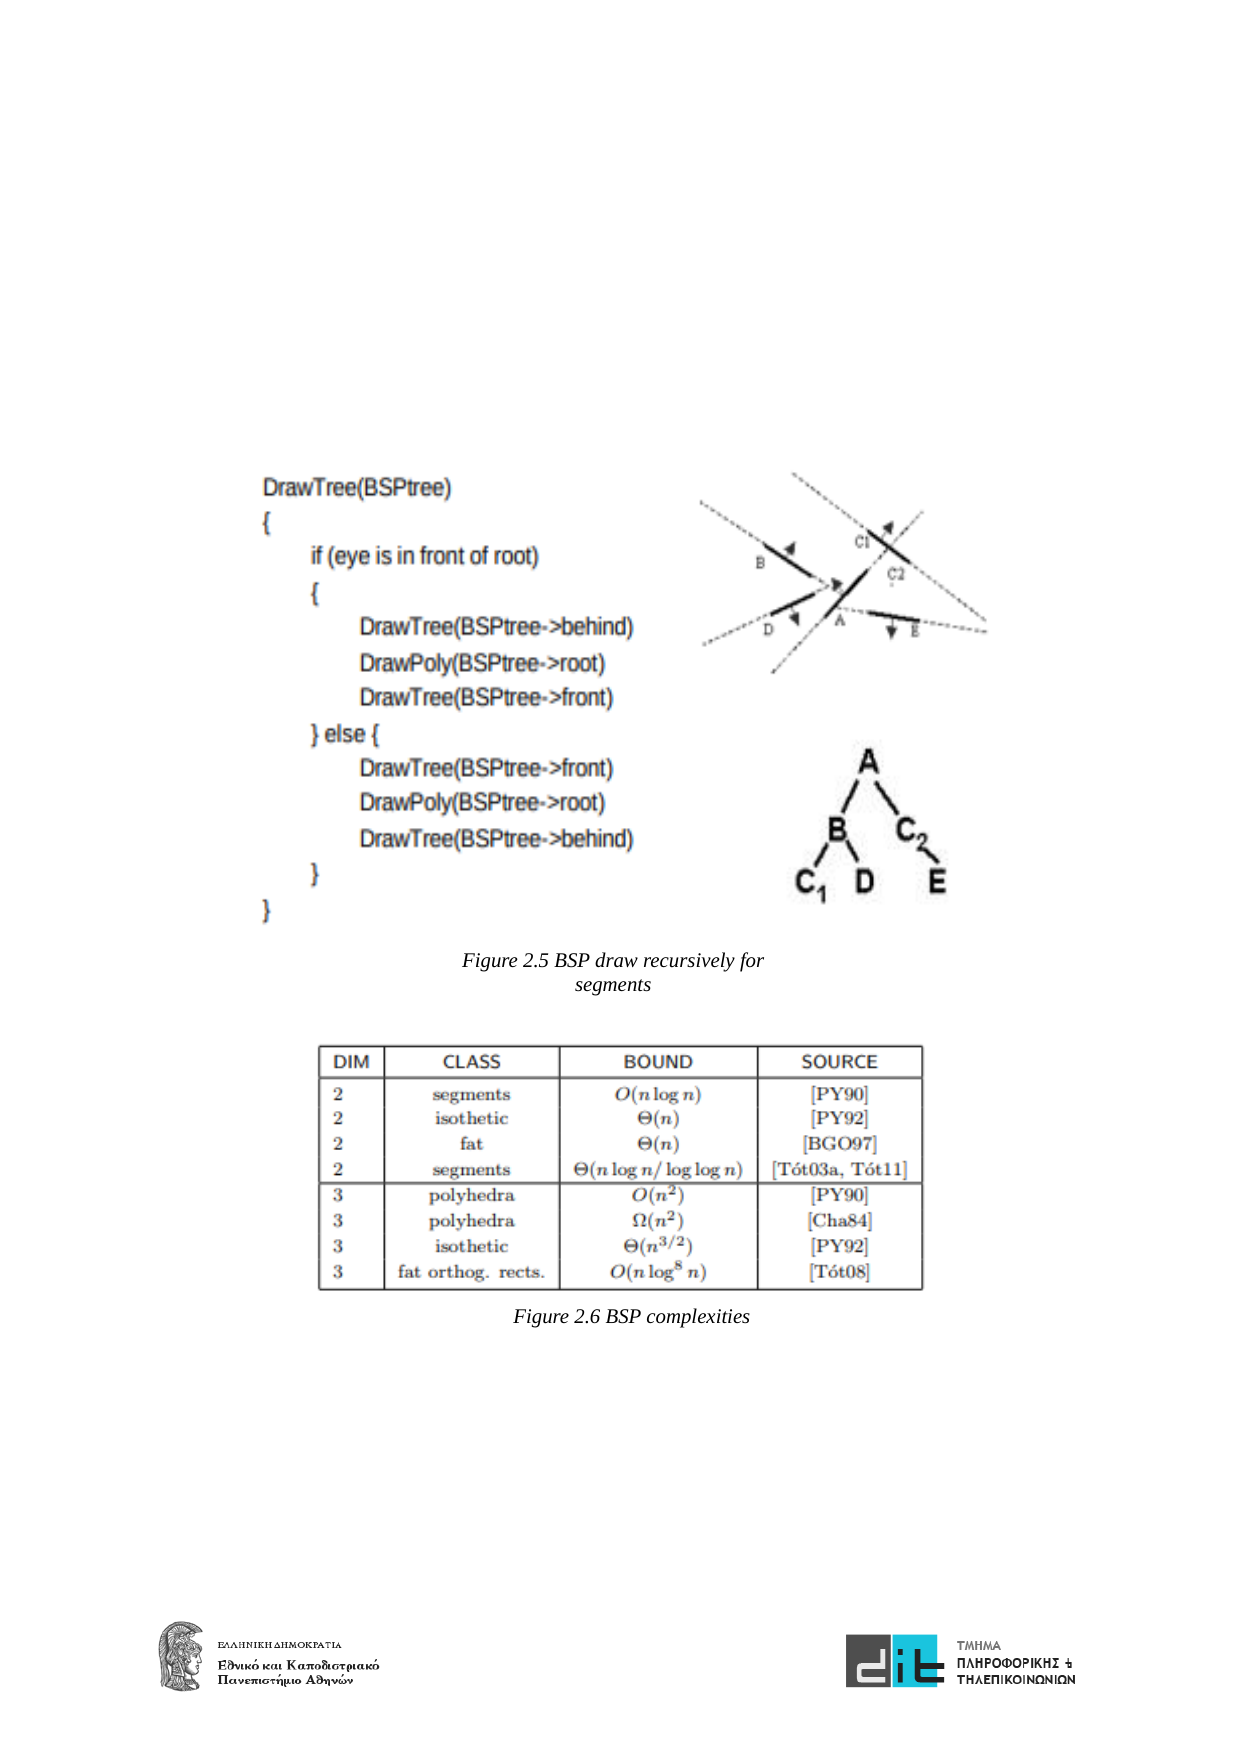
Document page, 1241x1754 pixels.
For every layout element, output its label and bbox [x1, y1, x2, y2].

picture [312, 1038, 928, 1294]
picture [118, 1607, 1123, 1708]
picture [239, 421, 1001, 932]
